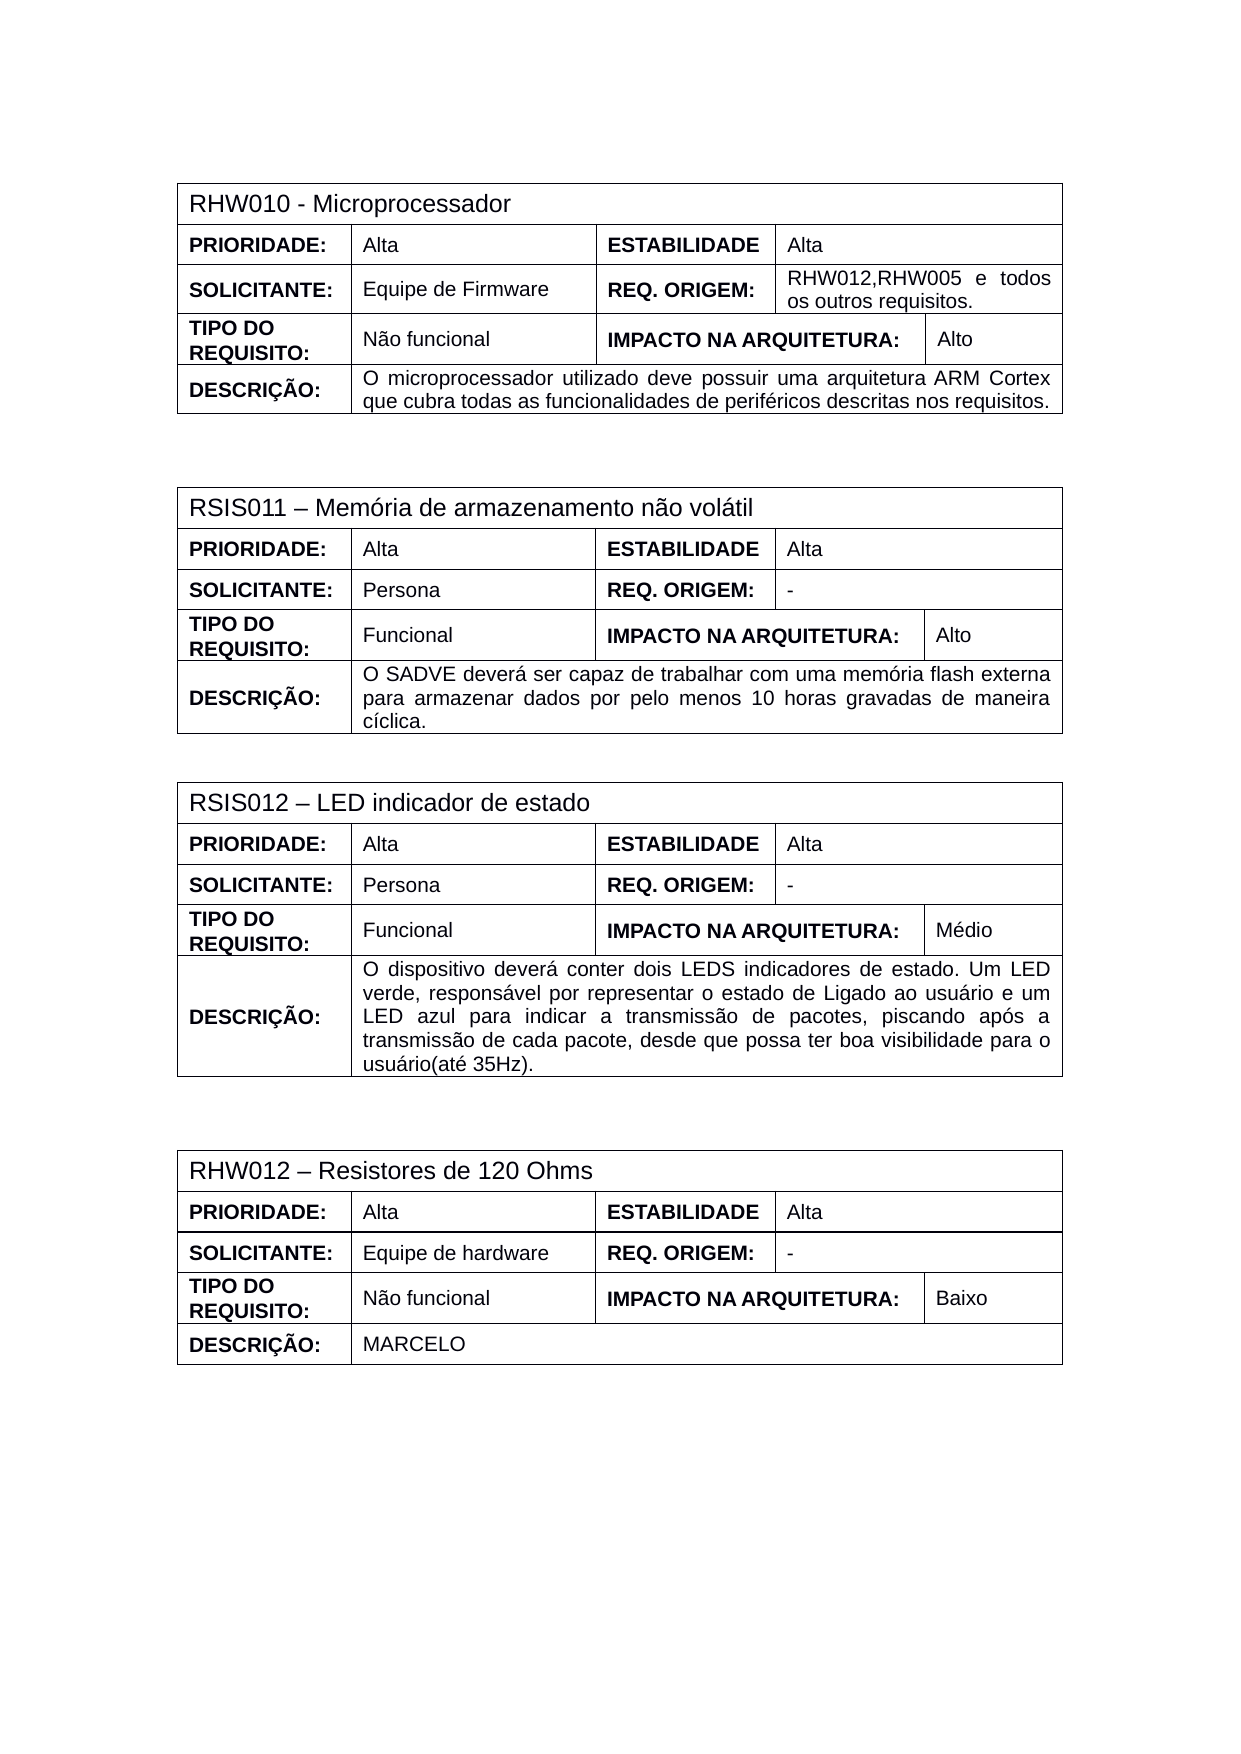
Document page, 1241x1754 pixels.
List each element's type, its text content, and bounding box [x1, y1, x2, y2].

table_cell REQ. ORIGEM: [596, 1233, 775, 1272]
table_cell Médio [925, 905, 1062, 955]
table_cell ESTABILIDADE [596, 824, 775, 863]
table_cell SOLICITANTE: [178, 865, 351, 904]
table_cell IMPACTO NA ARQUITETURA: [596, 610, 924, 660]
table_cell RHW012,RHW005 e todos os outros requisitos. [776, 265, 1062, 313]
table_cell Alta [352, 225, 596, 264]
table_cell Alta [776, 529, 1062, 568]
table_cell TIPO DO REQUISITO: [178, 1273, 351, 1323]
table_cell Baixo [925, 1273, 1062, 1323]
table_cell TIPO DO REQUISITO: [178, 905, 351, 955]
table_cell IMPACTO NA ARQUITETURA: [596, 905, 924, 955]
table_cell - [776, 865, 1062, 904]
table_cell Persona [352, 865, 595, 904]
table_cell Alta [776, 824, 1062, 863]
table_cell IMPACTO NA ARQUITETURA: [596, 1273, 924, 1323]
table_cell REQ. ORIGEM: [596, 865, 775, 904]
table_cell Alto [926, 314, 1062, 364]
table_cell Alta [776, 225, 1062, 264]
table_cell O dispositivo deverá conter dois LEDS indicadores de estado. Um LED verde, responsável por representar o estado de Ligado ao usuário e um LED azul para indicar a transmissão de pacotes, piscando após a transmissão de cada pacote, desde que possa ter boa visibilidade para o usuário(até 35Hz). [352, 956, 1062, 1076]
table_header RHW012 – Resistores de 120 Ohms [178, 1151, 1062, 1191]
table_header RSIS012 – LED indicador de estado [178, 783, 1062, 823]
table_cell REQ. ORIGEM: [596, 570, 775, 609]
table_cell Alta [352, 824, 595, 863]
table_cell DESCRIÇÃO: [178, 365, 351, 413]
table_cell REQ. ORIGEM: [597, 265, 775, 313]
table_cell DESCRIÇÃO: [178, 956, 351, 1076]
table_cell Não funcional [352, 1273, 595, 1323]
table_cell PRIORIDADE: [178, 529, 351, 568]
table_cell Alta [352, 1192, 595, 1231]
table_cell Equipe de hardware [352, 1233, 595, 1272]
table_cell IMPACTO NA ARQUITETURA: [597, 314, 925, 364]
table_cell MARCELO [352, 1324, 1062, 1364]
table_cell SOLICITANTE: [178, 1233, 351, 1272]
table_header RSIS011 – Memória de armazenamento não volátil [178, 488, 1062, 528]
table_cell SOLICITANTE: [178, 570, 351, 609]
table_cell O SADVE deverá ser capaz de trabalhar com uma memória flash externa para armazenar dados por pelo menos 10 horas gravadas de maneira cíclica. [352, 661, 1062, 733]
table_cell - [776, 1233, 1062, 1272]
table_cell - [776, 570, 1062, 609]
table_cell Alta [776, 1192, 1062, 1231]
table_cell Funcional [352, 905, 595, 955]
table_cell Alto [925, 610, 1062, 660]
table_cell Funcional [352, 610, 595, 660]
table_cell TIPO DO REQUISITO: [178, 314, 351, 364]
table_cell SOLICITANTE: [178, 265, 351, 313]
table_cell DESCRIÇÃO: [178, 661, 351, 733]
table_cell ESTABILIDADE [596, 1192, 775, 1231]
table_cell ESTABILIDADE [596, 529, 775, 568]
table_cell O microprocessador utilizado deve possuir uma arquitetura ARM Cortex que cubra todas as funcionalidades de periféricos descritas nos requisitos. [352, 365, 1062, 413]
table_cell Equipe de Firmware [352, 265, 596, 313]
table_header RHW010 - Microprocessador [178, 184, 1062, 223]
table_cell DESCRIÇÃO: [178, 1324, 351, 1364]
table_cell Não funcional [352, 314, 596, 364]
table_cell Alta [352, 529, 595, 568]
table_cell PRIORIDADE: [178, 824, 351, 863]
table_cell TIPO DO REQUISITO: [178, 610, 351, 660]
table_cell ESTABILIDADE [597, 225, 775, 264]
table_cell PRIORIDADE: [178, 225, 351, 264]
table_cell Persona [352, 570, 595, 609]
table_cell PRIORIDADE: [178, 1192, 351, 1231]
